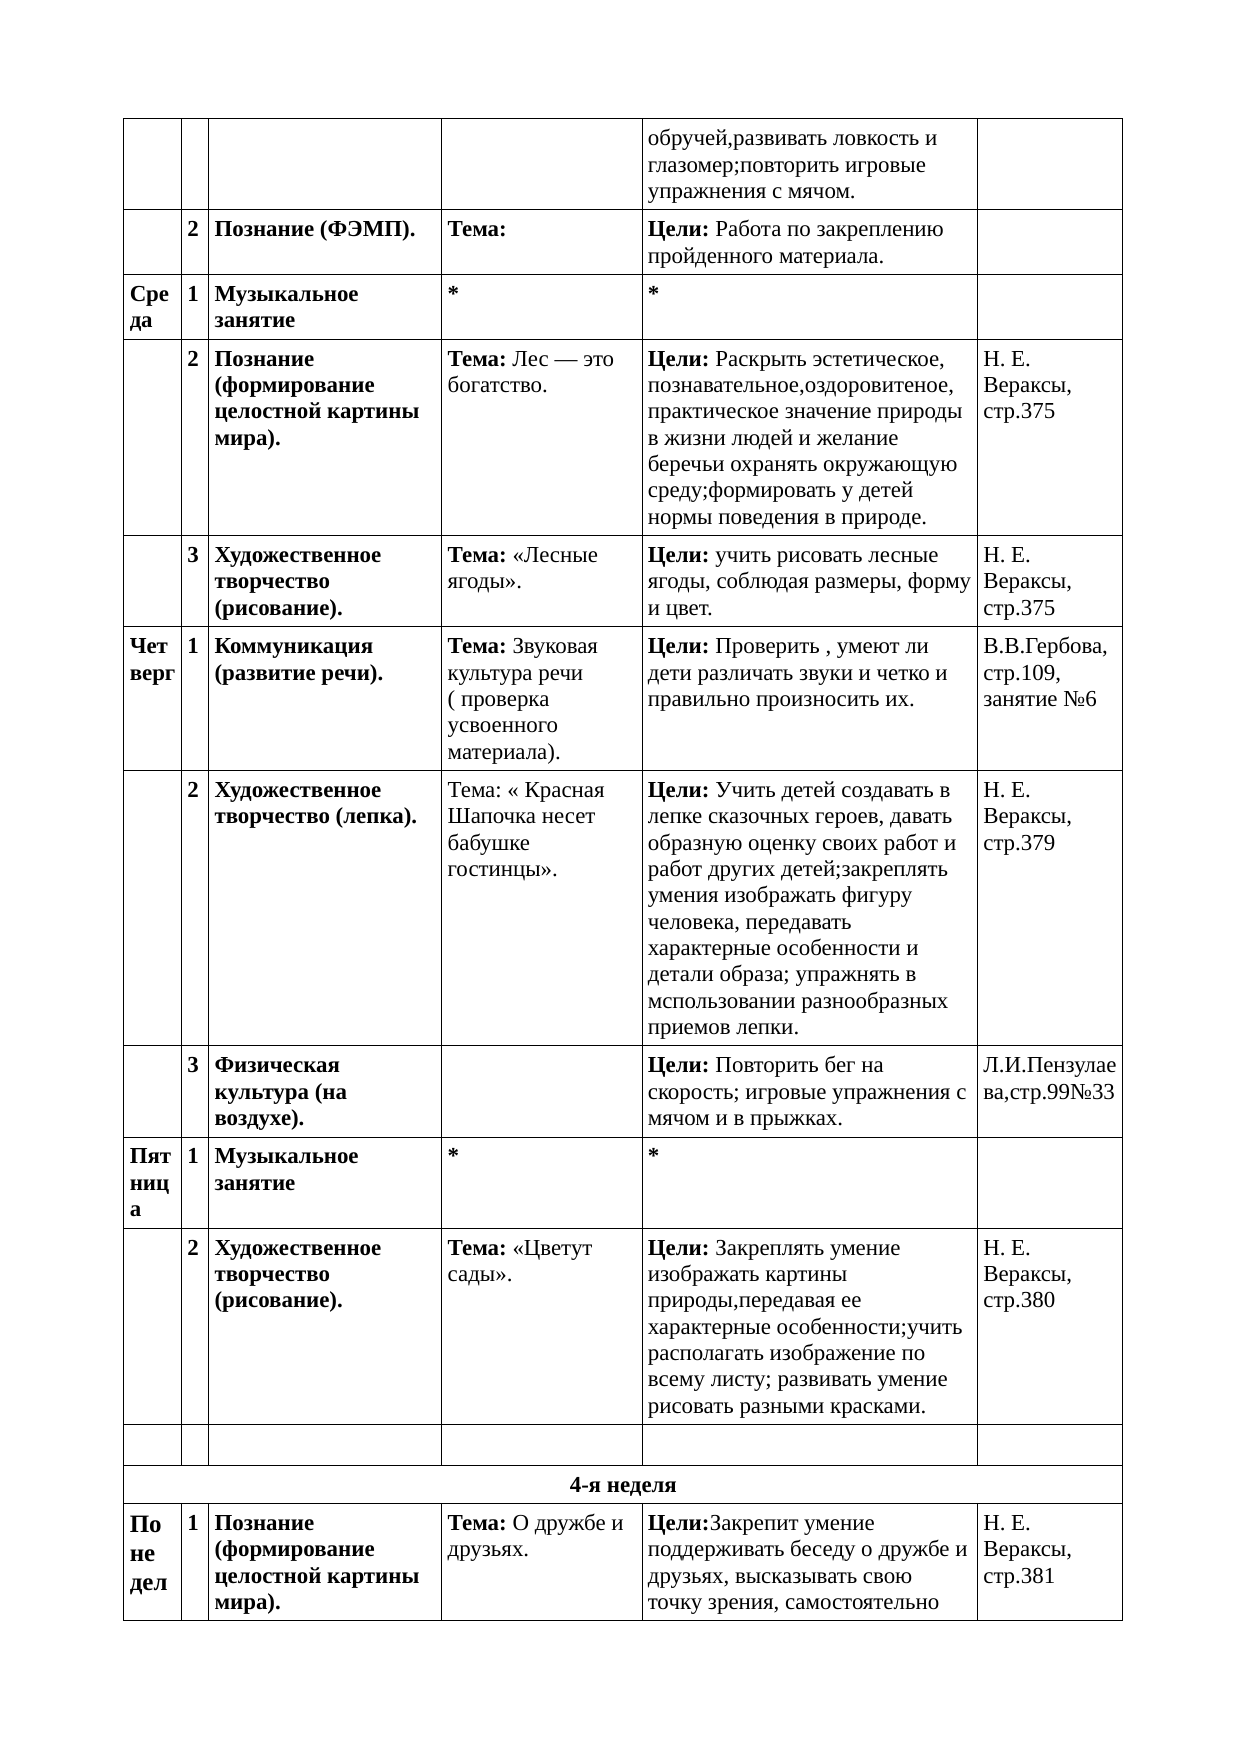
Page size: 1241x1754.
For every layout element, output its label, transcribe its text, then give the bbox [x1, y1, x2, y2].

table_cell Н. Е. Вераксы, стр.380 [978, 1229, 1122, 1424]
table_cell Поне дел [124, 1504, 181, 1620]
table_cell обручей,развивать ловкость и глазомер;повторить игровые упражнения с мячом. [643, 119, 977, 209]
table_cell 3 [182, 536, 208, 626]
table_cell Познание (формирование целостной картины мира). [209, 1504, 441, 1620]
table_cell Физическая культура (на воздухе). [209, 1046, 441, 1136]
table_cell 3 [182, 1046, 208, 1136]
table_cell 2 [182, 210, 208, 274]
table_cell Познание (формирование целостной картины мира). [209, 340, 441, 535]
table_cell [124, 771, 181, 1045]
table_cell 1 [182, 1504, 208, 1620]
table_cell Чет верг [124, 627, 181, 770]
table_cell * [643, 1138, 977, 1227]
table_cell [209, 1425, 441, 1464]
table_cell [643, 1425, 977, 1464]
table_cell [978, 1425, 1122, 1464]
table_cell Цели: Учить детей создавать в лепке сказочных героев, давать образную оценку своих работ и работ других детей;закреплять умения изображать фигуру человека, передавать характерные особенности и детали образа; упражнять в мспользовании разнообразных приемов лепки. [643, 771, 977, 1045]
table_cell Цели: учить рисовать лесные ягоды, соблюдая размеры, форму и цвет. [643, 536, 977, 626]
table_cell [124, 536, 181, 626]
table_cell Тема: О дружбе и друзьях. [442, 1504, 642, 1620]
table_cell Цели: Раскрыть эстетическое, познавательное,оздоровитеное, практическое значение природы в жизни людей и желание беречьи охранять окружающую среду;формировать у детей нормы поведения в природе. [643, 340, 977, 535]
table_cell 1 [182, 1138, 208, 1227]
table_cell Цели:Закрепит умение поддерживать беседу о дружбе и друзьях, высказывать свою точку зрения, самостоятельно [643, 1504, 977, 1620]
table_cell [124, 119, 181, 209]
table_cell 2 [182, 340, 208, 535]
table_cell Тема: «Лесные ягоды». [442, 536, 642, 626]
table_cell 2 [182, 771, 208, 1045]
table_cell [442, 1425, 642, 1464]
table_cell [124, 1229, 181, 1424]
table_cell Среда [124, 275, 181, 338]
table_cell [978, 119, 1122, 209]
table_cell Коммуникация (развитие речи). [209, 627, 441, 770]
table_cell [209, 119, 441, 209]
table_cell Н. Е. Вераксы, стр.379 [978, 771, 1122, 1045]
table_cell [182, 119, 208, 209]
table_cell Н. Е. Вераксы, стр.375 [978, 340, 1122, 535]
table_cell Н. Е. Вераксы, стр.381 [978, 1504, 1122, 1620]
table_cell Пят ница [124, 1138, 181, 1227]
table_cell Художественное творчество (лепка). [209, 771, 441, 1045]
table_cell Тема: [442, 210, 642, 274]
table_cell 2 [182, 1229, 208, 1424]
table_cell В.В.Гербова,стр.109, занятие №6 [978, 627, 1122, 770]
table_cell * [442, 1138, 642, 1227]
table_cell [978, 275, 1122, 338]
table_cell Цели: Проверить , умеют ли дети различать звуки и четко и правильно произносить их. [643, 627, 977, 770]
table_cell Музыкальное занятие [209, 275, 441, 338]
table_cell Цели: Повторить бег на скорость; игровые упражнения с мячом и в прыжках. [643, 1046, 977, 1136]
table_cell [442, 1046, 642, 1136]
table_cell [442, 119, 642, 209]
table_cell Тема: «Цветут сады». [442, 1229, 642, 1424]
table_cell Тема: « Красная Шапочка несет бабушке гостинцы». [442, 771, 642, 1045]
table_cell * [643, 275, 977, 338]
table_cell 1 [182, 275, 208, 338]
table_cell Художественное творчество (рисование). [209, 1229, 441, 1424]
table_cell [978, 210, 1122, 274]
table_cell 4-я неделя [124, 1466, 1122, 1503]
table_cell Тема: Звуковая культура речи ( проверка усвоенного материала). [442, 627, 642, 770]
table_cell [182, 1425, 208, 1464]
table_cell [124, 1425, 181, 1464]
table_cell 1 [182, 627, 208, 770]
table_cell Тема: Лес — это богатство. [442, 340, 642, 535]
table_cell Музыкальное занятие [209, 1138, 441, 1227]
table_cell [124, 1046, 181, 1136]
table_cell Художественное творчество (рисование). [209, 536, 441, 626]
table_cell Цели: Работа по закреплению пройденного материала. [643, 210, 977, 274]
table_cell Цели: Закреплять умение изображать картины природы,передавая ее характерные особенности;учить располагать изображение по всему листу; развивать умение рисовать разными красками. [643, 1229, 977, 1424]
table_cell * [442, 275, 642, 338]
table_cell Н. Е. Вераксы, стр.375 [978, 536, 1122, 626]
table_cell Познание (ФЭМП). [209, 210, 441, 274]
table_cell [978, 1138, 1122, 1227]
table_cell Л.И.Пензулаева,стр.99№33 [978, 1046, 1122, 1136]
table_cell [124, 210, 181, 274]
table_cell [124, 340, 181, 535]
